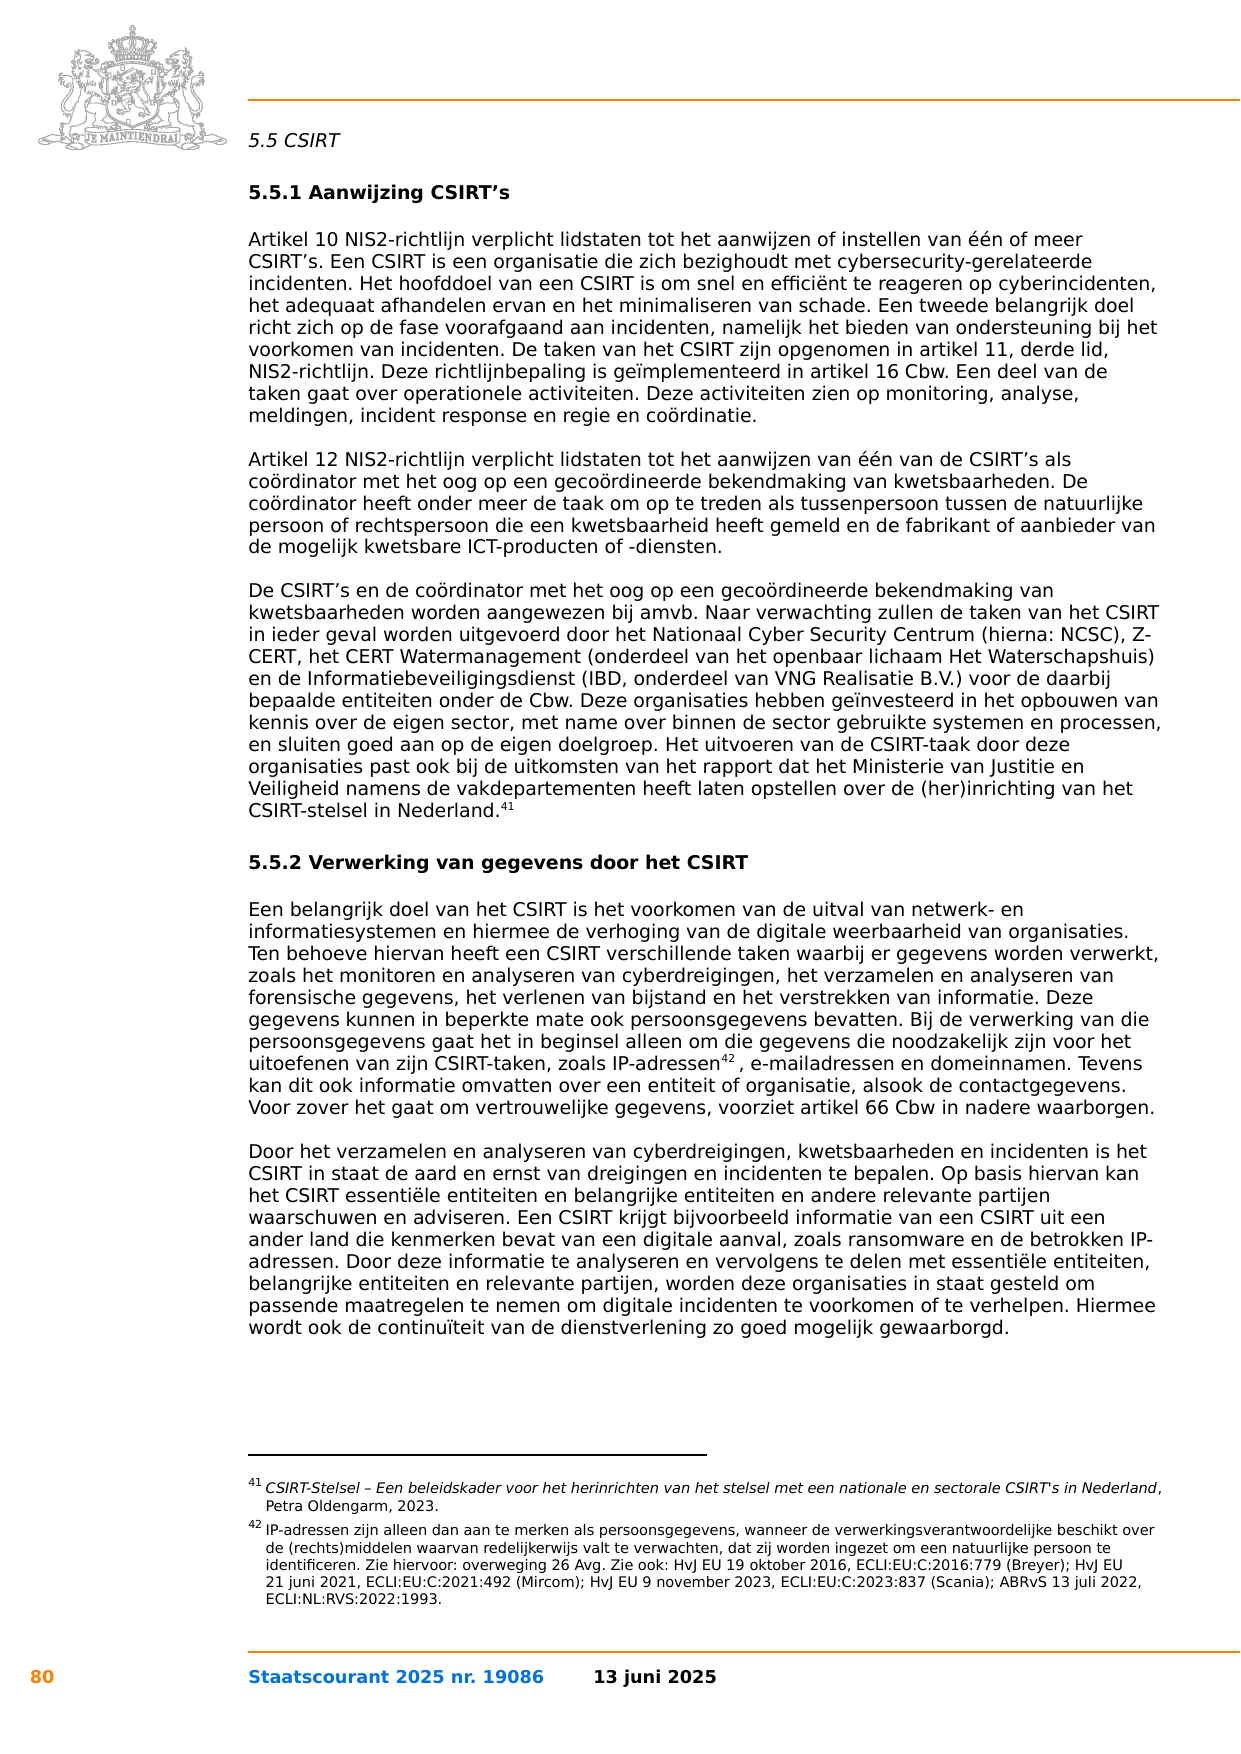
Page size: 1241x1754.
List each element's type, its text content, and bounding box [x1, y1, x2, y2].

text Artikel 10 NIS2-richtlijn verplicht lidstaten tot het aanwijzen of instellen van één of meer CSIRT’s. Een CSIRT is een organisatie die zich bezighoudt met cybersecurity-gerelateerde incidenten. Het hoofddoel van een CSIRT is om snel en efficiënt te reageren op cyberincidenten, het adequaat afhandelen ervan en het minimaliseren van schade. Een tweede belangrijk doel richt zich op de fase voorafgaand aan incidenten, namelijk het bieden van ondersteuning bij het voorkomen van incidenten. De taken van het CSIRT zijn opgenomen in artikel 11, derde lid, NIS2-richtlijn. Deze richtlijnbepaling is geïmplementeerd in artikel 16 Cbw. Een deel van de taken gaat over operationele activiteiten. Deze activiteiten zien op monitoring, analyse, meldingen, incident response en regie en coördinatie. [248, 229, 1163, 427]
text Een belangrijk doel van het CSIRT is het voorkomen van de uitval van netwerk- en informatiesystemen en hiermee de verhoging van de digitale weerbaarheid van organisaties. Ten behoeve hiervan heeft een CSIRT verschillende taken waarbij er gegevens worden verwerkt, zoals het monitoren en analyseren van cyberdreigingen, het verzamelen en analyseren van forensische gegevens, het verlenen van bijstand en het verstrekken van informatie. Deze gegevens kunnen in beperkte mate ook persoonsgegevens bevatten. Bij de verwerking van die persoonsgegevens gaat het in beginsel alleen om die gegevens die noodzakelijk zijn voor het uitoefenen van zijn CSIRT-taken, zoals IP-adressen, e-mailadressen en domeinnamen. Tevens kan dit ook informatie omvatten over een entiteit of organisatie, alsook de contactgegevens. Voor zover het gaat om vertrouwelijke gegevens, voorziet artikel 66 Cbw in nadere waarborgen. [248, 899, 1163, 1119]
text Door het verzamelen en analyseren van cyberdreigingen, kwetsbaarheden en incidenten is het CSIRT in staat de aard en ernst van dreigingen en incidenten te bepalen. Op basis hiervan kan het CSIRT essentiële entiteiten en belangrijke entiteiten en andere relevante partijen waarschuwen en adviseren. Een CSIRT krijgt bijvoorbeeld informatie van een CSIRT uit een ander land die kenmerken bevat van een digitale aanval, zoals ransomware en de betrokken IP-adressen. Door deze informatie te analyseren en vervolgens te delen met essentiële entiteiten, belangrijke entiteiten en relevante partijen, worden deze organisaties in staat gesteld om passende maatregelen te nemen om digitale incidenten te voorkomen of te verhelpen. Hiermee wordt ook de continuïteit van de dienstverlening zo goed mogelijk gewaarborgd. [248, 1141, 1163, 1338]
text IP-adressen zijn alleen dan aan te merken als persoonsgegevens, wanneer de verwerkingsverantwoordelijke beschikt over de (rechts)middelen waarvan redelijkerwijs valt te verwachten, dat zij worden ingezet om een natuurlijke persoon te identificeren. Zie hiervoor: overweging 26 Avg. Zie ook: HvJ EU 19 oktober 2016, ECLI:EU:C:2016:779 (Breyer); HvJ EU 21 juni 2021, ECLI:EU:C:2021:492 (Mircom); HvJ EU 9 november 2023, ECLI:EU:C:2023:837 (Scania); ABRvS 13 juli 2022, ECLI:NL:RVS:2022:1993. [248, 1518, 1163, 1608]
subtitle 5.5.2 Verwerking van gegevens door het CSIRT [248, 852, 1163, 874]
text De CSIRT’s en de coördinator met het oog op een gecoördineerde bekendmaking van kwetsbaarheden worden aangewezen bij amvb. Naar verwachting zullen de taken van het CSIRT in ieder geval worden uitgevoerd door het Nationaal Cyber Security Centrum (hierna: NCSC), Z-CERT, het CERT Watermanagement (onderdeel van het openbaar lichaam Het Waterschapshuis) en de Informatiebeveiligingsdienst (IBD, onderdeel van VNG Realisatie B.V.) voor de daarbij bepaalde entiteiten onder de Cbw. Deze organisaties hebben geïnvesteerd in het opbouwen van kennis over de eigen sector, met name over binnen de sector gebruikte systemen en processen, en sluiten goed aan op de eigen doelgroep. Het uitvoeren van de CSIRT-taak door deze organisaties past ook bij de uitkomsten van het rapport dat het Ministerie van Justitie en Veiligheid namens de vakdepartementen heeft laten opstellen over de (her)inrichting van het CSIRT-stelsel in Nederland. [248, 580, 1163, 822]
text CSIRT-Stelsel – Een beleidskader voor het herinrichten van het stelsel met een nationale en sectorale CSIRT's in Nederland, Petra Oldengarm, 2023. [248, 1476, 1163, 1515]
subtitle 5.5.1 Aanwijzing CSIRT’s [248, 182, 1163, 204]
picture [38, 25, 227, 150]
text Artikel 12 NIS2-richtlijn verplicht lidstaten tot het aanwijzen van één van de CSIRT’s als coördinator met het oog op een gecoördineerde bekendmaking van kwetsbaarheden. De coördinator heeft onder meer de taak om op te treden als tussenpersoon tussen de natuurlijke persoon of rechtspersoon die een kwetsbaarheid heeft gemeld en de fabrikant of aanbieder van de mogelijk kwetsbare ICT-producten of -diensten. [248, 448, 1163, 558]
subtitle 5.5 CSIRT [248, 130, 1163, 152]
